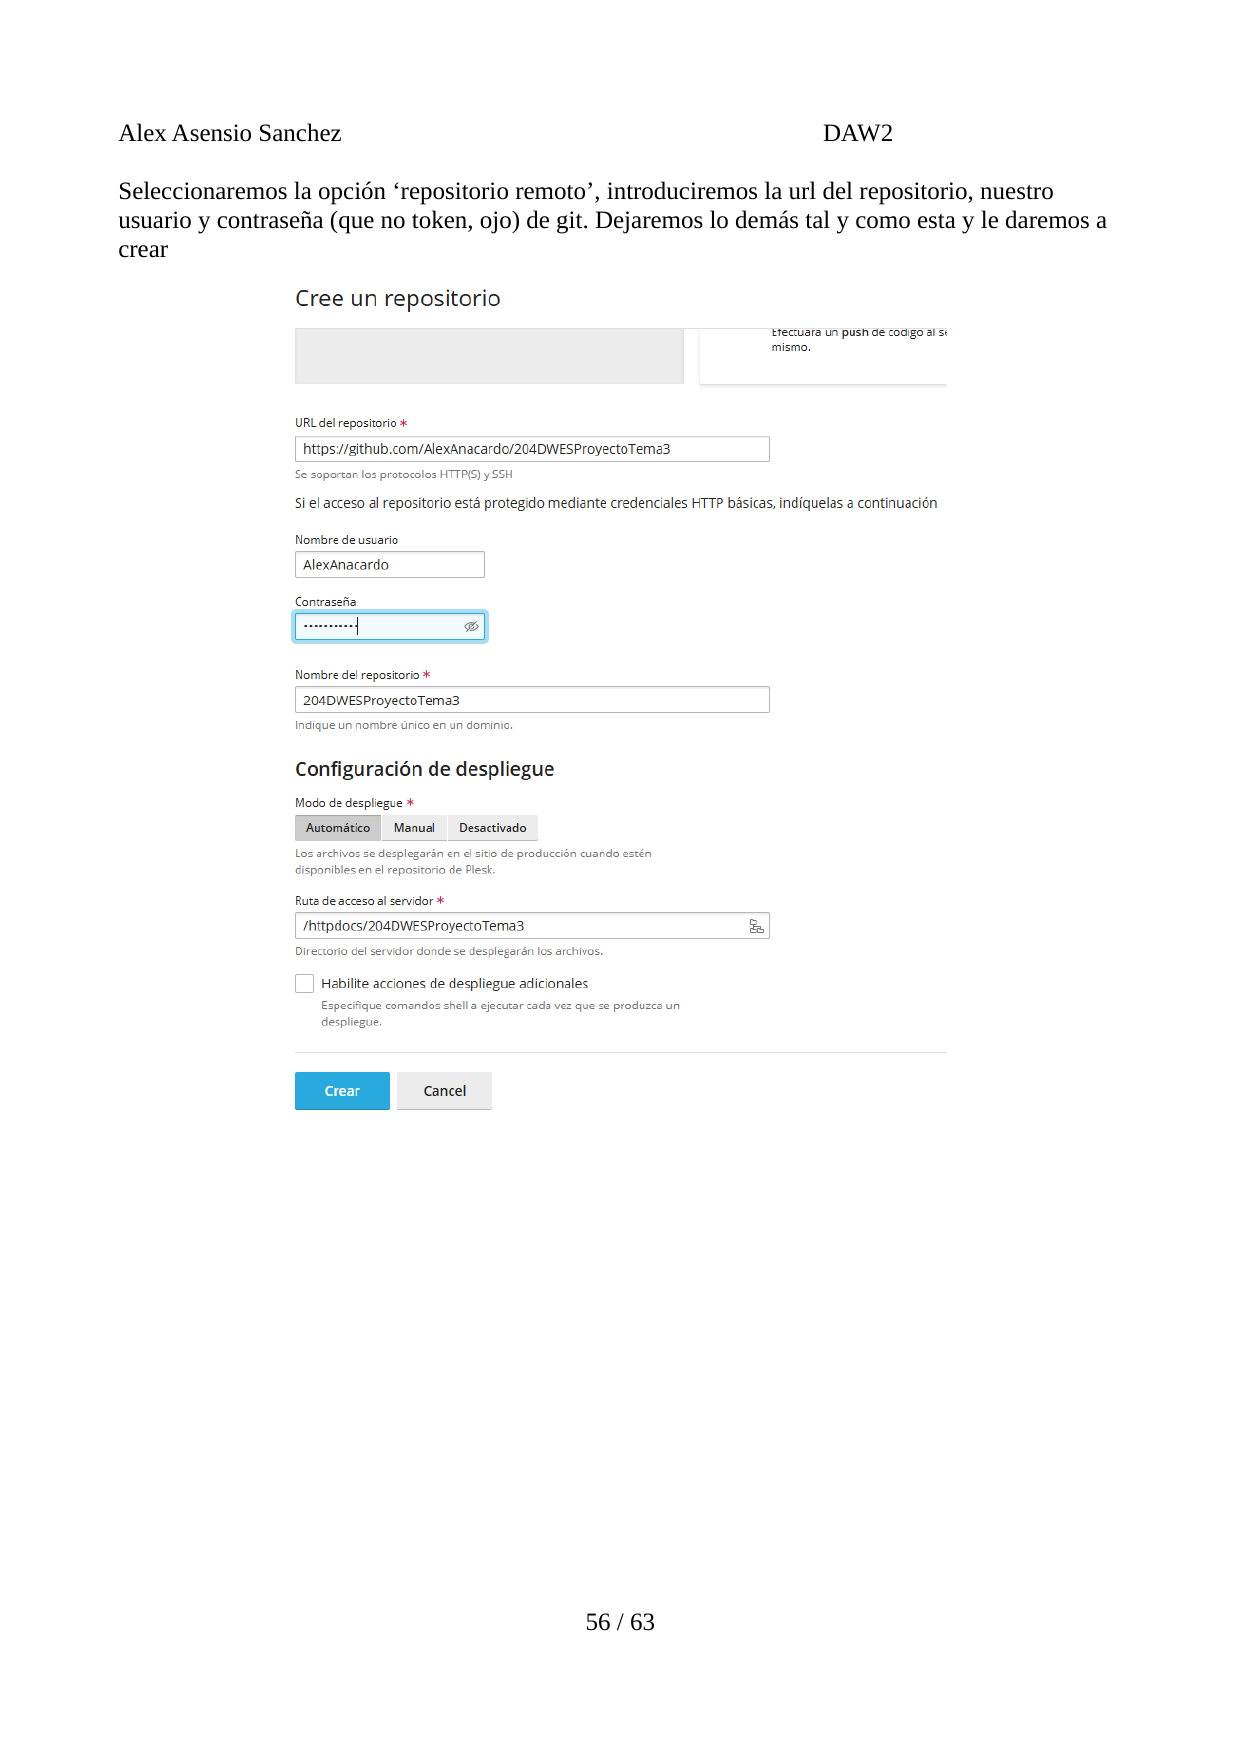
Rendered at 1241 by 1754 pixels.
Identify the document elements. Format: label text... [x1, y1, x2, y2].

picture [280, 286, 947, 1121]
text Seleccionaremos la opción ‘repositorio remoto’, introduciremos la url del repositorio, nuestro usuario y contraseña (que no token, ojo) de git. Dejaremos lo demás tal y como esta y le daremos a crear [118, 176, 1122, 263]
